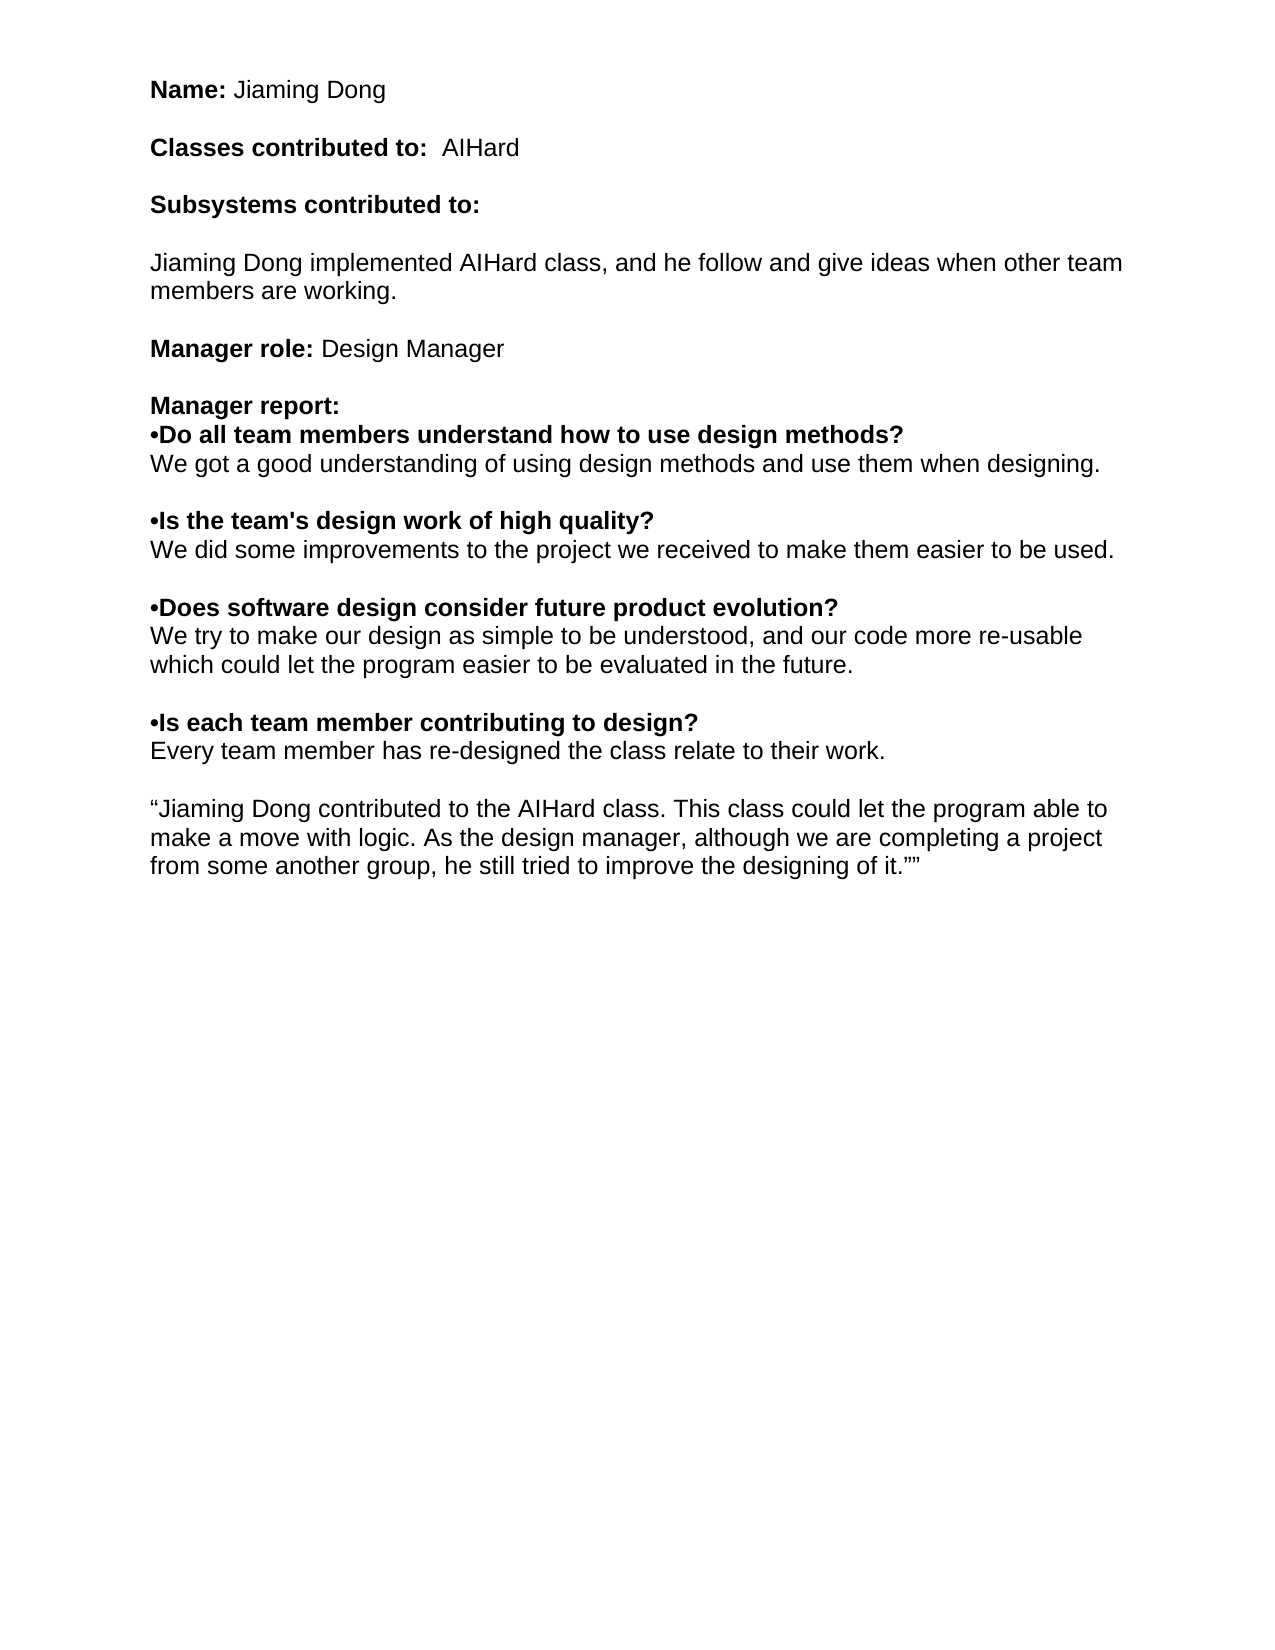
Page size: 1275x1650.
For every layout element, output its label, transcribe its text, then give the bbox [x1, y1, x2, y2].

text •Is the team's design work of high quality? [150, 506, 1125, 535]
text •Is each team member contributing to design? [150, 707, 1125, 736]
text Subsystems contributed to: [150, 190, 1125, 219]
text Name: Jiaming Dong [150, 75, 1125, 104]
text •Do all team members understand how to use design methods? [150, 420, 1125, 449]
text Manager role: Design Manager [150, 334, 1125, 362]
text “Jiaming Dong contributed to the AIHard class. This class could let the program able to make a move with logic. As the design manager, although we are completing a project from some another group, he still tried to improve the designing of it.”” [150, 794, 1125, 880]
text Classes contributed to: AIHard [150, 132, 1125, 161]
text We did some improvements to the project we received to make them easier to be used. [150, 535, 1125, 564]
text We try to make our design as simple to be understood, and our code more re-usable which could let the program easier to be evaluated in the future. [150, 621, 1125, 679]
text Manager report: [150, 391, 1125, 420]
text Jiaming Dong implemented AIHard class, and he follow and give ideas when other team members are working. [150, 247, 1125, 305]
text •Does software design consider future product evolution? [150, 592, 1125, 621]
text Every team member has re-designed the class relate to their work. [150, 736, 1125, 765]
text We got a good understanding of using design methods and use them when designing. [150, 449, 1125, 477]
